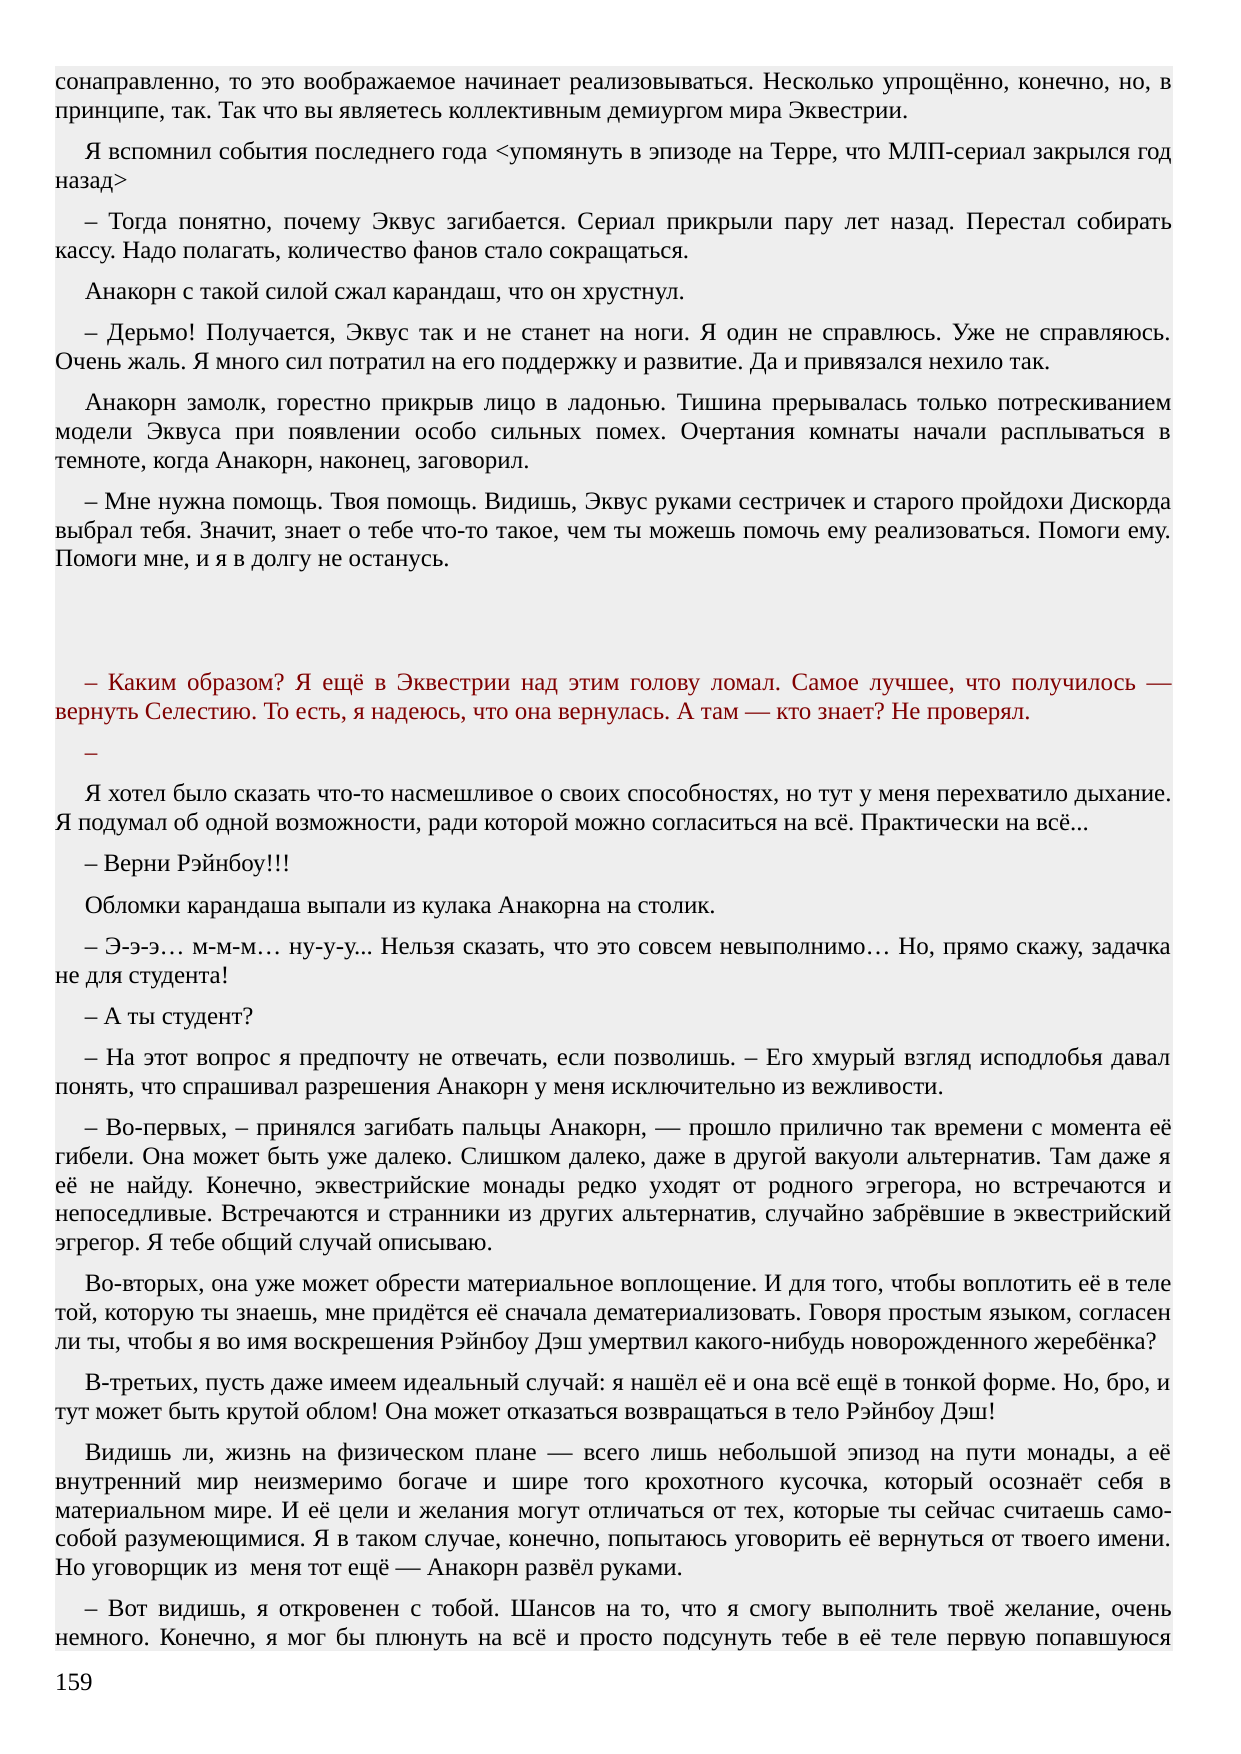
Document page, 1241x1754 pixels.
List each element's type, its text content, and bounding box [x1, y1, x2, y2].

text – Во-первых, – принялся загибать пальцы Анакорн, — прошло прилично так времени с момента её гибели. Она может быть уже далеко. Слишком далеко, даже в другой вакуоли альтернатив. Там даже я её не найду. Конечно, эквестрийские монады редко уходят от родного эгрегора, но встречаются и непоседливые. Встречаются и странники из других альтернатив, случайно забрёвшие в эквестрийский эгрегор. Я тебе общий случай описываю. [55, 1112, 1173, 1256]
text Анакорн с такой силой сжал карандаш, что он хрустнул. [55, 276, 1173, 305]
text – Тогда понятно, почему Эквус загибается. Сериал прикрыли пару лет назад. Перестал собирать кассу. Надо полагать, количество фанов стало сокращаться. [55, 206, 1173, 263]
text – А ты студент? [55, 1001, 1173, 1030]
text – На этот вопрос я предпочту не отвечать, если позволишь. – Его хмурый взгляд исподлобья давал понять, что спрашивал разрешения Анакорн у меня исключительно из вежливости. [55, 1042, 1173, 1100]
text Анакорн замолк, горестно прикрыв лицо в ладонью. Тишина прерывалась только потрескиванием модели Эквуса при появлении особо сильных помех. Очертания комнаты начали расплываться в темноте, когда Анакорн, наконец, заговорил. [55, 387, 1173, 473]
text – [55, 737, 1173, 766]
text Я хотел было сказать что-то насмешливое о своих способностях, но тут у меня перехватило дыхание. Я подумал об одной возможности, ради которой можно согласиться на всё. Практически на всё... [55, 778, 1173, 836]
text – Дерьмо! Получается, Эквус так и не станет на ноги. Я один не справлюсь. Уже не справляюсь. Очень жаль. Я много сил потратил на его поддержку и развитие. Да и привязался нехило так. [55, 317, 1173, 375]
text – Верни Рэйнбоу!!! [55, 848, 1173, 877]
text – Вот видишь, я откровенен с тобой. Шансов на то, что я смогу выполнить твоё желание, очень немного. Конечно, я мог бы плюнуть на всё и просто подсунуть тебе в её теле первую попавшуюся [55, 1593, 1173, 1651]
text – Э-э-э… м-м-м… ну-у-у... Нельзя сказать, что это совсем невыполнимо… Но, прямо скажу, задачка не для студента! [55, 931, 1173, 988]
text Во-вторых, она уже может обрести материальное воплощение. И для того, чтобы воплотить её в теле той, которую ты знаешь, мне придётся её сначала дематериализовать. Говоря простым языком, согласен ли ты, чтобы я во имя воскрешения Рэйнбоу Дэш умертвил какого-нибудь новорожденного жеребёнка? [55, 1268, 1173, 1355]
text Обломки карандаша выпали из кулака Анакорна на столик. [55, 890, 1173, 918]
text – Каким образом? Я ещё в Эквестрии над этим голову ломал. Самое лучшее, что получилось — вернуть Селестию. То есть, я надеюсь, что она вернулась. А там — кто знает? Не проверял. [55, 667, 1173, 725]
text Видишь ли, жизнь на физическом плане — всего лишь небольшой эпизод на пути монады, а её внутренний мир неизмеримо богаче и шире того крохотного кусочка, который осознаёт себя в материальном мире. И её цели и желания могут отличаться от тех, которые ты сейчас считаешь само-собой разумеющимися. Я в таком случае, конечно, попытаюсь уговорить её вернуться от твоего имени. Но уговорщик из меня тот ещё — Анакорн развёл руками. [55, 1437, 1173, 1581]
text В-третьих, пусть даже имеем идеальный случай: я нашёл её и она всё ещё в тонкой форме. Но, бро, и тут может быть крутой облом! Она может отказаться возвращаться в тело Рэйнбоу Дэш! [55, 1367, 1173, 1425]
text – Мне нужна помощь. Твоя помощь. Видишь, Эквус руками сестричек и старого пройдохи Дискорда выбрал тебя. Значит, знает о тебе что-то такое, чем ты можешь помочь ему реализоваться. Помоги ему. Помоги мне, и я в долгу не останусь. [55, 486, 1173, 572]
text сонаправленно, то это воображаемое начинает реализовываться. Несколько упрощённо, конечно, но, в принципе, так. Так что вы являетесь коллективным демиургом мира Эквестрии. [55, 66, 1173, 123]
text Я вспомнил события последнего года <упомянуть в эпизоде на Терре, что МЛП-сериал закрылся год назад> [55, 136, 1173, 193]
